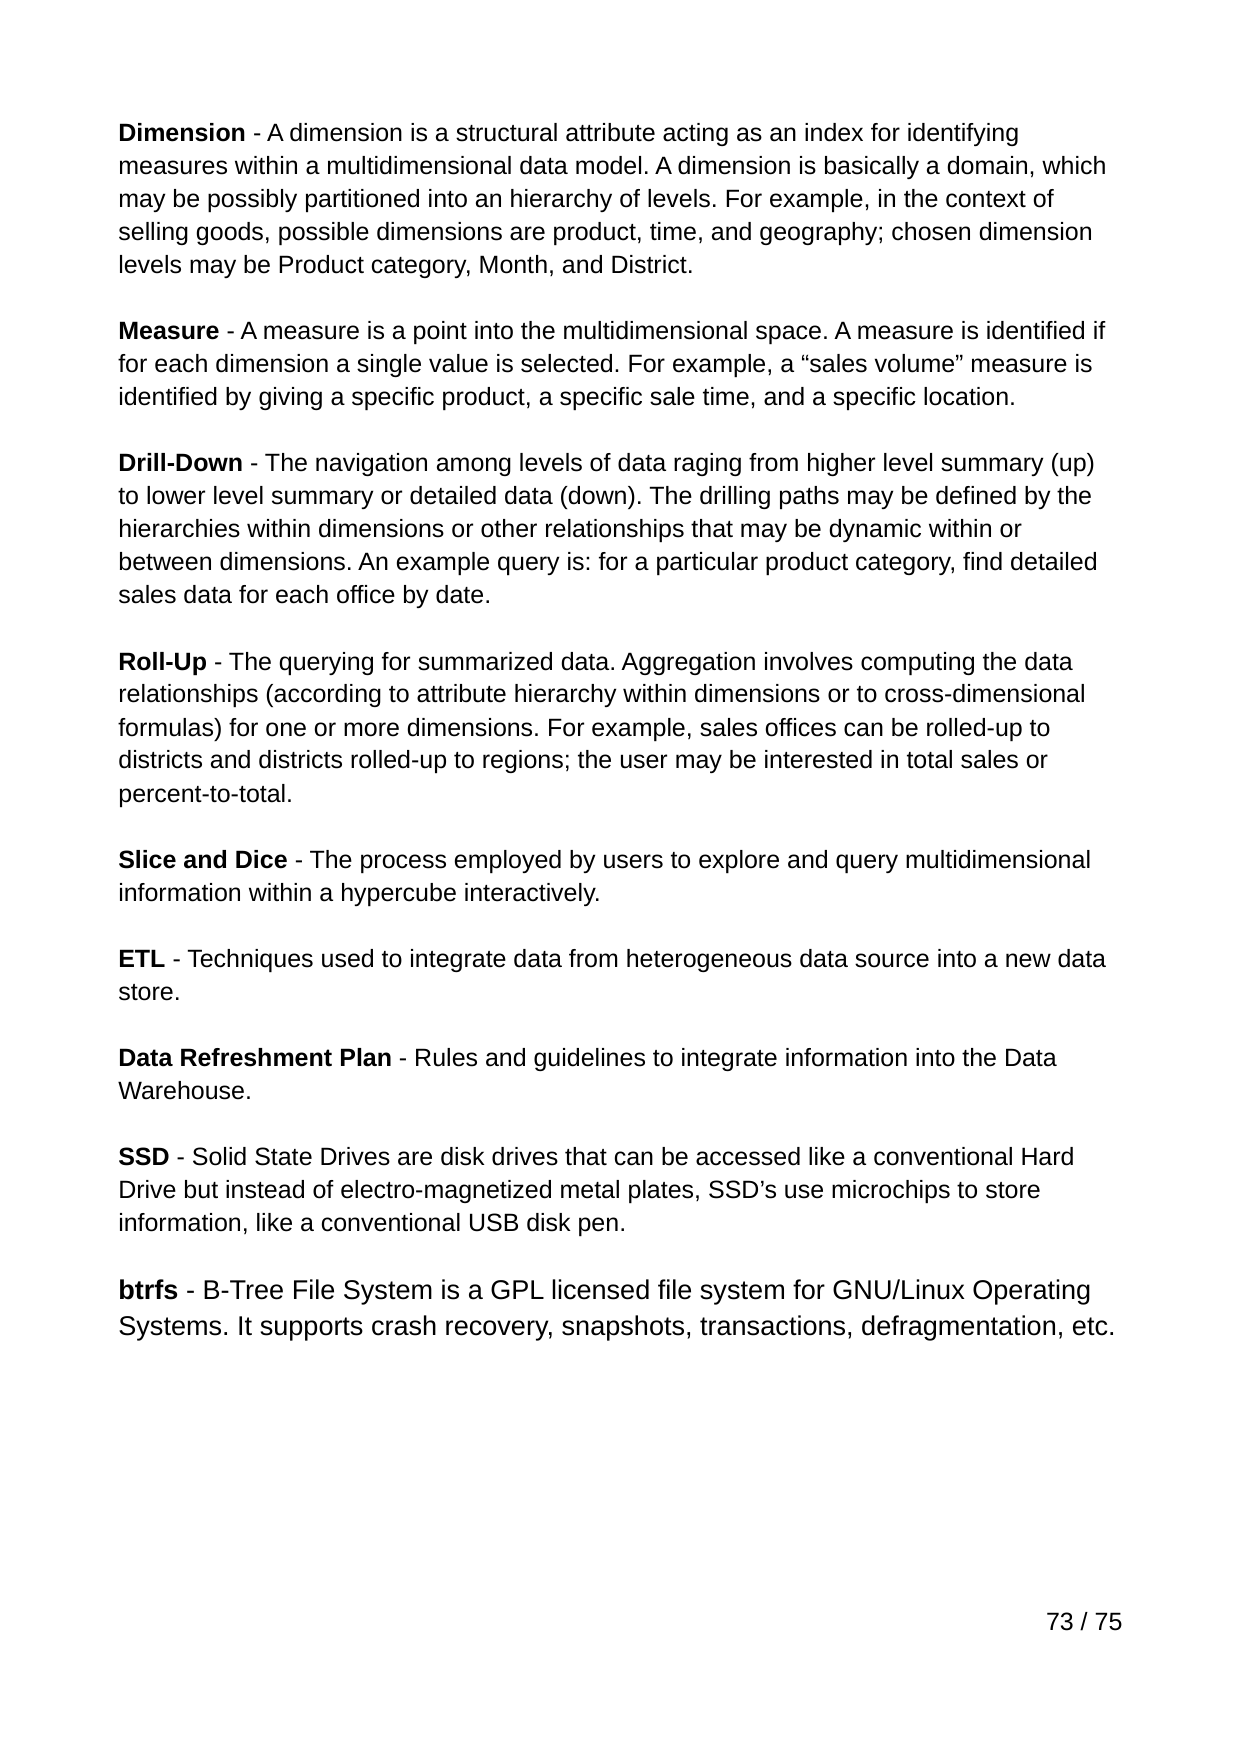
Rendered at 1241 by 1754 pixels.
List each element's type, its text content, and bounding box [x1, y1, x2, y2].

text Data Refreshment Plan - Rules and guidelines to integrate information into the Data Warehouse. [118, 1043, 1122, 1104]
text Drill-Down - The navigation among levels of data raging from higher level summary (up) to lower level summary or detailed data (down). The drilling paths may be defined by the hierarchies within dimensions or other relationships that may be dynamic within or between dimensions. An example query is: for a particular product category, find detailed sales data for each office by date. [118, 448, 1122, 609]
text btrfs - B-Tree File System is a GPL licensed file system for GNU/Linux Operating Systems. It supports crash recovery, snapshots, transactions, defragmentation, etc. [118, 1274, 1122, 1341]
text SSD - Solid State Drives are disk drives that can be accessed like a conventional Hard Drive but instead of electro-magnetized metal plates, SSD’s use microchips to store information, like a conventional USB disk pen. [118, 1142, 1122, 1237]
text Measure - A measure is a point into the multidimensional space. A measure is identified if for each dimension a single value is selected. For example, a “sales volume” measure is identified by giving a specific product, a specific sale time, and a specific location. [118, 316, 1122, 411]
text Dimension - A dimension is a structural attribute acting as an index for identifying measures within a multidimensional data model. A dimension is basically a domain, which may be possibly partitioned into an hierarchy of levels. For example, in the context of selling goods, possible dimensions are product, time, and geography; chosen dimension levels may be Product category, Month, and District. [118, 118, 1122, 279]
text Roll-Up - The querying for summarized data. Aggregation involves computing the data relationships (according to attribute hierarchy within dimensions or to cross-dimensional formulas) for one or more dimensions. For example, sales offices can be rolled-up to districts and districts rolled-up to regions; the user may be interested in total sales or percent-to-total. [118, 646, 1122, 807]
text ETL - Techniques used to integrate data from heterogeneous data source into a new data store. [118, 944, 1122, 1005]
text Slice and Dice - The process employed by users to explore and query multidimensional information within a hypercube interactively. [118, 844, 1122, 906]
